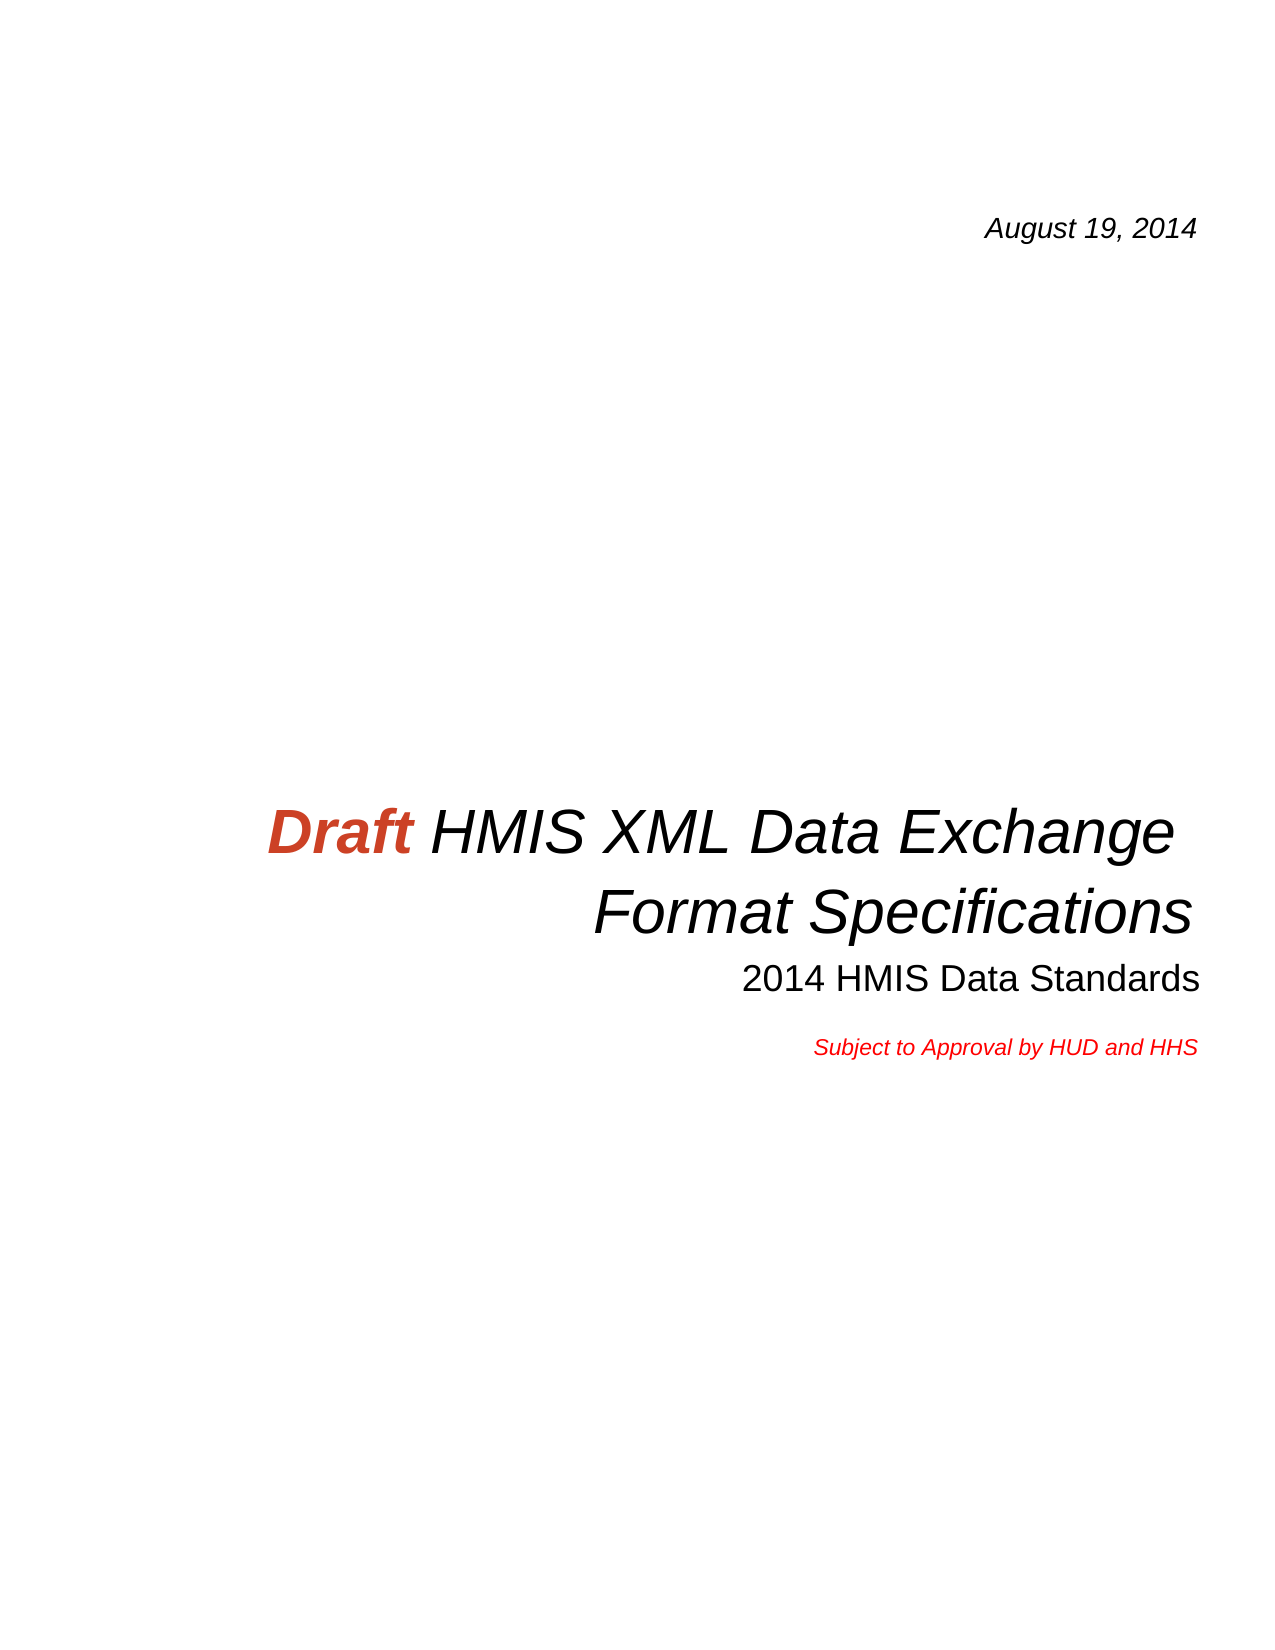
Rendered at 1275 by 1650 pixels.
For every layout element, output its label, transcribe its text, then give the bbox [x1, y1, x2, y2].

title 2014 HMIS Data Standards [74, 957, 1200, 999]
text Subject to Approval by HUD and HHS [75, 1035, 1200, 1060]
title Format Specifications [74, 877, 1200, 947]
title Draft HMIS XML Data Exchange [74, 797, 1200, 867]
title August 19, 2014 [74, 212, 1200, 244]
